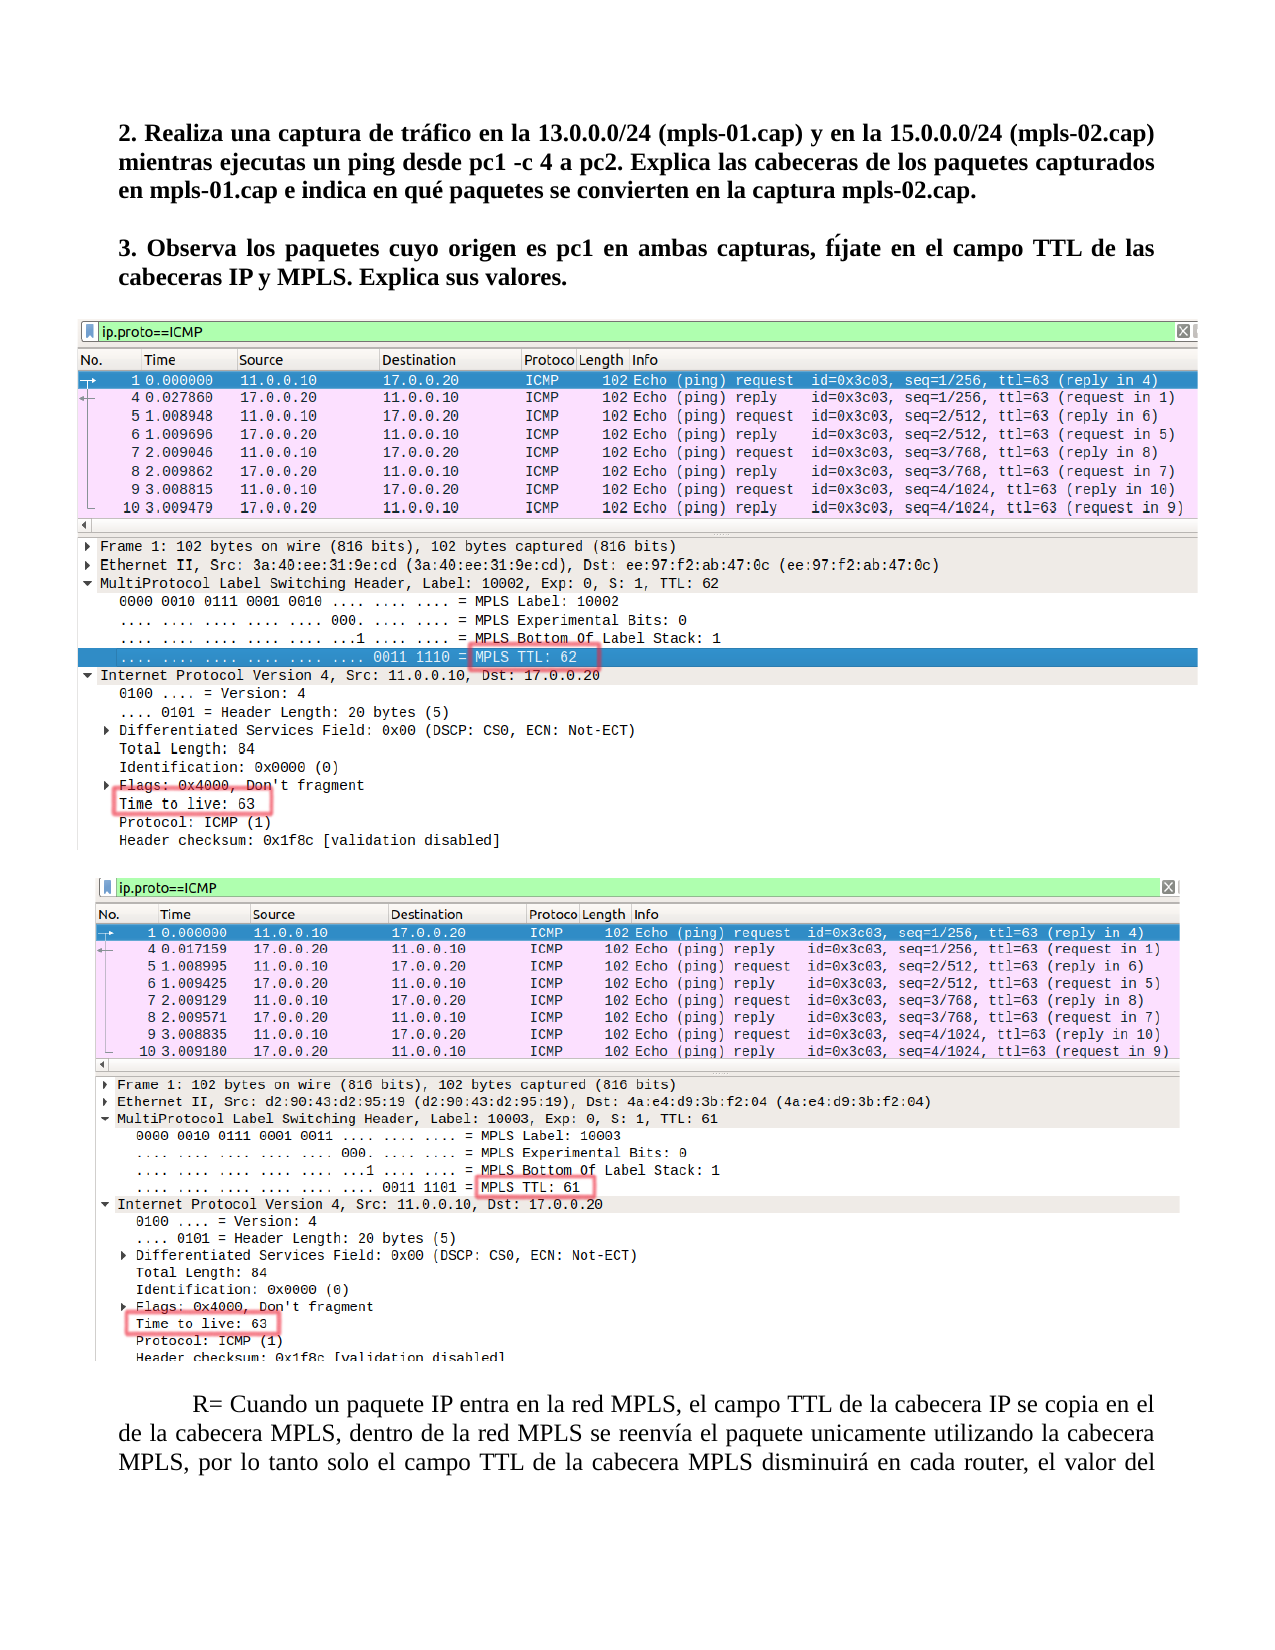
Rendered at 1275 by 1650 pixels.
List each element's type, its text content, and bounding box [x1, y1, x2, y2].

text 2. Realiza una captura de tráfico en la 13.0.0.0/24 (mpls-01.cap) y en la 15.0.0.0/24 (mpls-02.cap) mientras ejecutas un ping desde pc1 -c 4 a pc2. Explica las cabeceras de los paquetes capturados en mpls-01.cap e indica en qué paquetes se convierten en la captura mpls-02.cap. [118, 118, 1157, 204]
text 3. Observa los paquetes cuyo origen es pc1 en ambas capturas, fı́jate en el campo TTL de las cabeceras IP y MPLS. Explica sus valores. [118, 233, 1157, 291]
picture [77, 319, 1198, 850]
picture [95, 878, 1180, 1361]
text R= Cuando un paquete IP entra en la red MPLS, el campo TTL de la cabecera IP se copia en el de la cabecera MPLS, dentro de la red MPLS se reenvía el paquete unicamente utilizando la cabecera MPLS, por lo tanto solo el campo TTL de la cabecera MPLS disminuirá en cada router, el valor del [118, 1389, 1157, 1476]
